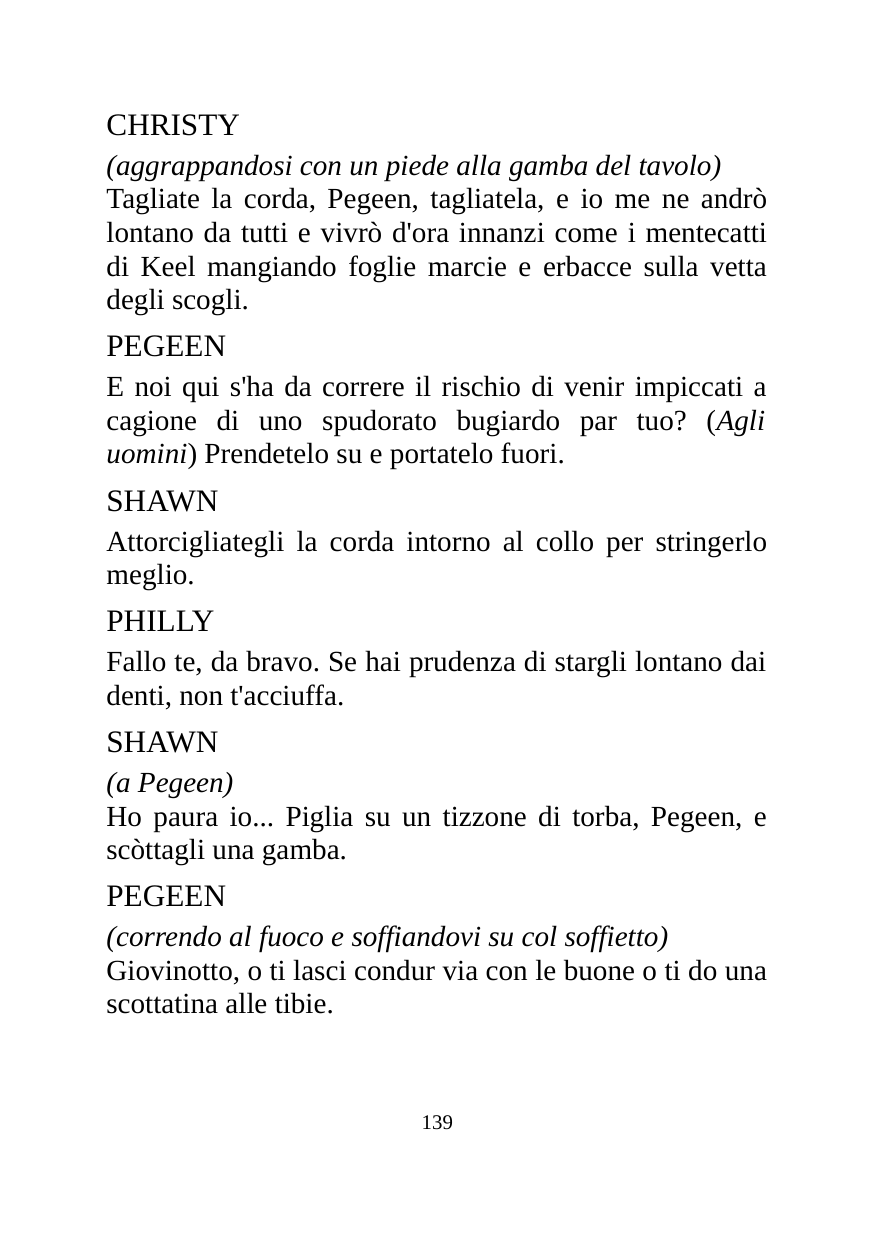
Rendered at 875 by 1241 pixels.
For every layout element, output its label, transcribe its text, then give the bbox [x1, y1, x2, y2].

text PHILLY [106, 603, 768, 638]
text SHAWN [106, 723, 768, 759]
text Ho paura io... Piglia su un tizzone di torba, Pegeen, e scòttagli una gamba. [106, 799, 768, 866]
text (a Pegeen) [106, 765, 768, 799]
text CHRISTY [106, 106, 768, 142]
text E noi qui s'ha da correre il rischio di venir impiccati a cagione di uno spudorato bugiardo par tuo? (Agli uomini) Prendetelo su e portatelo fuori. [106, 369, 768, 470]
text PEGEEN [106, 328, 768, 363]
text (correndo al fuoco e soffiandovi su col soffietto) [106, 919, 768, 953]
text PEGEEN [106, 878, 768, 913]
text Giovinotto, o ti lasci condur via con le buone o ti do una scottatina alle tibie. [106, 953, 768, 1020]
text Tagliate la corda, Pegeen, tagliatela, e io me ne andrò lontano da tutti e vivrò d'ora innanzi come i mentecatti di Keel mangiando foglie marcie e erbacce sulla vetta degli scogli. [106, 182, 768, 316]
text (aggrappandosi con un piede alla gamba del tavolo) [106, 148, 768, 182]
text SHAWN [106, 482, 768, 518]
text Fallo te, da bravo. Se hai prudenza di stargli lontano dai denti, non t'acciuffa. [106, 644, 768, 712]
text Attorcigliategli la corda intorno al collo per stringerlo meglio. [106, 524, 768, 591]
